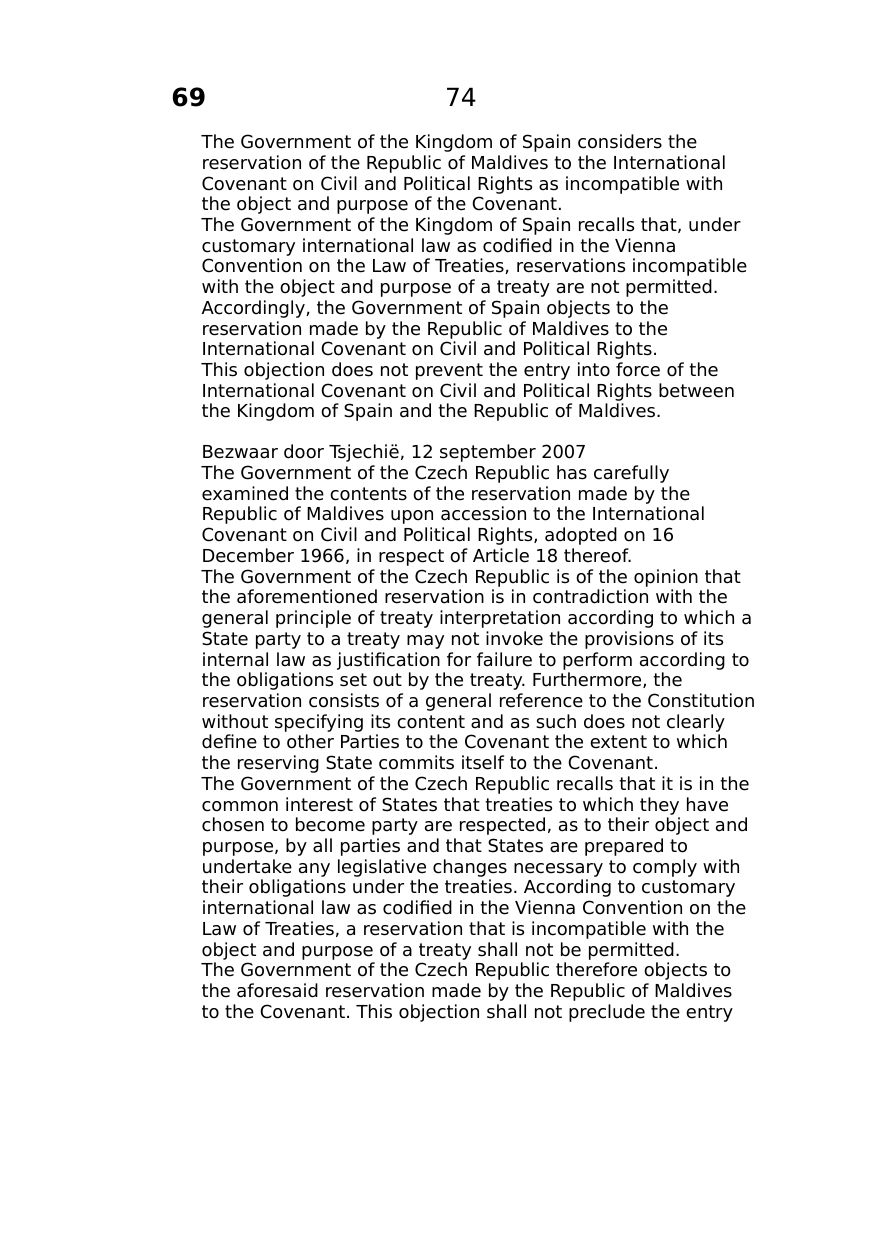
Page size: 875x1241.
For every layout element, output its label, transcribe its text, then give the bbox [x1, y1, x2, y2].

text The Government of the Czech Republic is of the opinion that the aforementioned reservation is in contradiction with the general principle of treaty interpretation according to which a State party to a treaty may not invoke the provisions of its internal law as justification for failure to perform according to the obligations set out by the treaty. Furthermore, the reservation consists of a general reference to the Constitution without specifying its content and as such does not clearly define to other Parties to the Covenant the extent to which the reserving State commits itself to the Covenant. [201, 566, 756, 774]
text Accordingly, the Government of Spain objects to the reservation made by the Republic of Maldives to the International Covenant on Civil and Political Rights. [201, 298, 756, 360]
text The Government of the Kingdom of Spain considers the reservation of the Republic of Maldives to the International Covenant on Civil and Political Rights as incompatible with the object and purpose of the Covenant. [201, 132, 756, 215]
text The Government of the Czech Republic has carefully examined the contents of the reservation made by the Republic of Maldives upon accession to the International Covenant on Civil and Political Rights, adopted on 16 December 1966, in respect of Article 18 thereof. [201, 463, 756, 566]
text The Government of the Czech Republic therefore objects to the aforesaid reservation made by the Republic of Maldives to the Covenant. This objection shall not preclude the entry [201, 960, 756, 1022]
text Bezwaar door Tsjechië, 12 september 2007 [201, 442, 756, 463]
text This objection does not prevent the entry into force of the International Covenant on Civil and Political Rights between the Kingdom of Spain and the Republic of Maldives. [201, 360, 756, 422]
text The Government of the Kingdom of Spain recalls that, under customary international law as codified in the Vienna Convention on the Law of Treaties, reservations incompatible with the object and purpose of a treaty are not permitted. [201, 215, 756, 298]
text The Government of the Czech Republic recalls that it is in the common interest of States that treaties to which they have chosen to become party are respected, as to their object and purpose, by all parties and that States are prepared to undertake any legislative changes necessary to comply with their obligations under the treaties. According to customary international law as codified in the Vienna Convention on the Law of Treaties, a reservation that is incompatible with the object and purpose of a treaty shall not be permitted. [201, 774, 756, 960]
